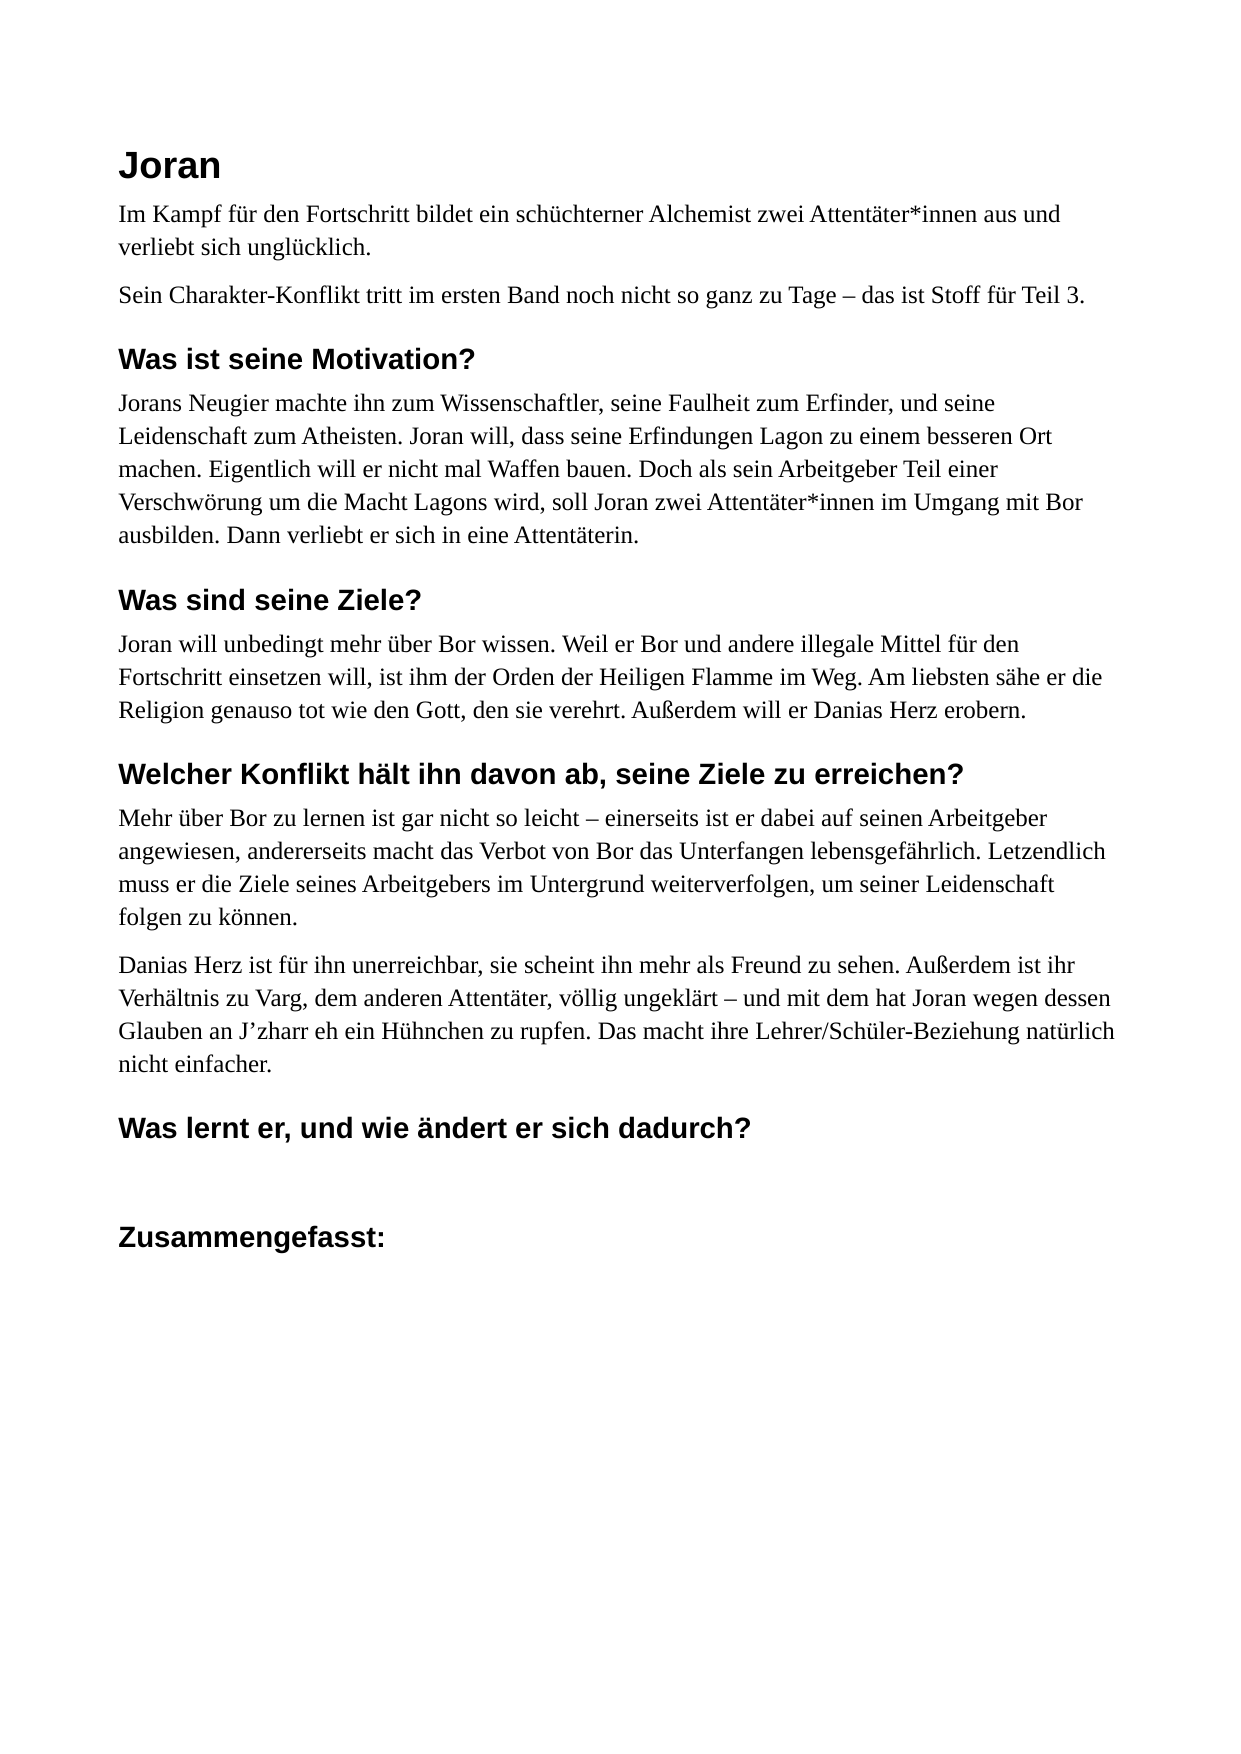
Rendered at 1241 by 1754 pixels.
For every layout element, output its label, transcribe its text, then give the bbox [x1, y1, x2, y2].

subtitle Was ist seine Motivation? [118, 342, 1122, 376]
subtitle Was lernt er, und wie ändert er sich dadurch? [118, 1111, 1122, 1145]
subtitle Was sind seine Ziele? [118, 583, 1122, 616]
text Jorans Neugier machte ihn zum Wissenschaftler, seine Faulheit zum Erfinder, und seine Leidenschaft zum Atheisten. Joran will, dass seine Erfindungen Lagon zu einem besseren Ort machen. Eigentlich will er nicht mal Waffen bauen. Doch als sein Arbeitgeber Teil einer Verschwörung um die Macht Lagons wird, soll Joran zwei Attentäter*innen im Umgang mit Bor ausbilden. Dann verliebt er sich in eine Attentäterin. [118, 388, 1122, 549]
subtitle Welcher Konflikt hält ihn davon ab, seine Ziele zu erreichen? [118, 757, 1122, 791]
text Im Kampf für den Fortschritt bildet ein schüchterner Alchemist zwei Attentäter*innen aus und verliebt sich unglücklich. [118, 199, 1122, 261]
text Danias Herz ist für ihn unerreichbar, sie scheint ihn mehr als Freund zu sehen. Außerdem ist ihr Verhältnis zu Varg, dem anderen Attentäter, völlig ungeklärt – und mit dem hat Joran wegen dessen Glauben an J’zharr eh ein Hühnchen zu rupfen. Das macht ihre Lehrer/Schüler-Beziehung natürlich nicht einfacher. [118, 950, 1122, 1078]
subtitle Zusammengefasst: [118, 1220, 1122, 1253]
subtitle Joran [118, 143, 1122, 187]
text Mehr über Bor zu lernen ist gar nicht so leicht – einerseits ist er dabei auf seinen Arbeitgeber angewiesen, andererseits macht das Verbot von Bor das Unterfangen lebensgefährlich. Letzendlich muss er die Ziele seines Arbeitgebers im Untergrund weiterverfolgen, um seiner Leidenschaft folgen zu können. [118, 803, 1122, 931]
text Sein Charakter-Konflikt tritt im ersten Band noch nicht so ganz zu Tage – das ist Stoff für Teil 3. [118, 280, 1122, 309]
text Joran will unbedingt mehr über Bor wissen. Weil er Bor und andere illegale Mittel für den Fortschritt einsetzen will, ist ihm der Orden der Heiligen Flamme im Weg. Am liebsten sähe er die Religion genauso tot wie den Gott, den sie verehrt. Außerdem will er Danias Herz erobern. [118, 629, 1122, 724]
